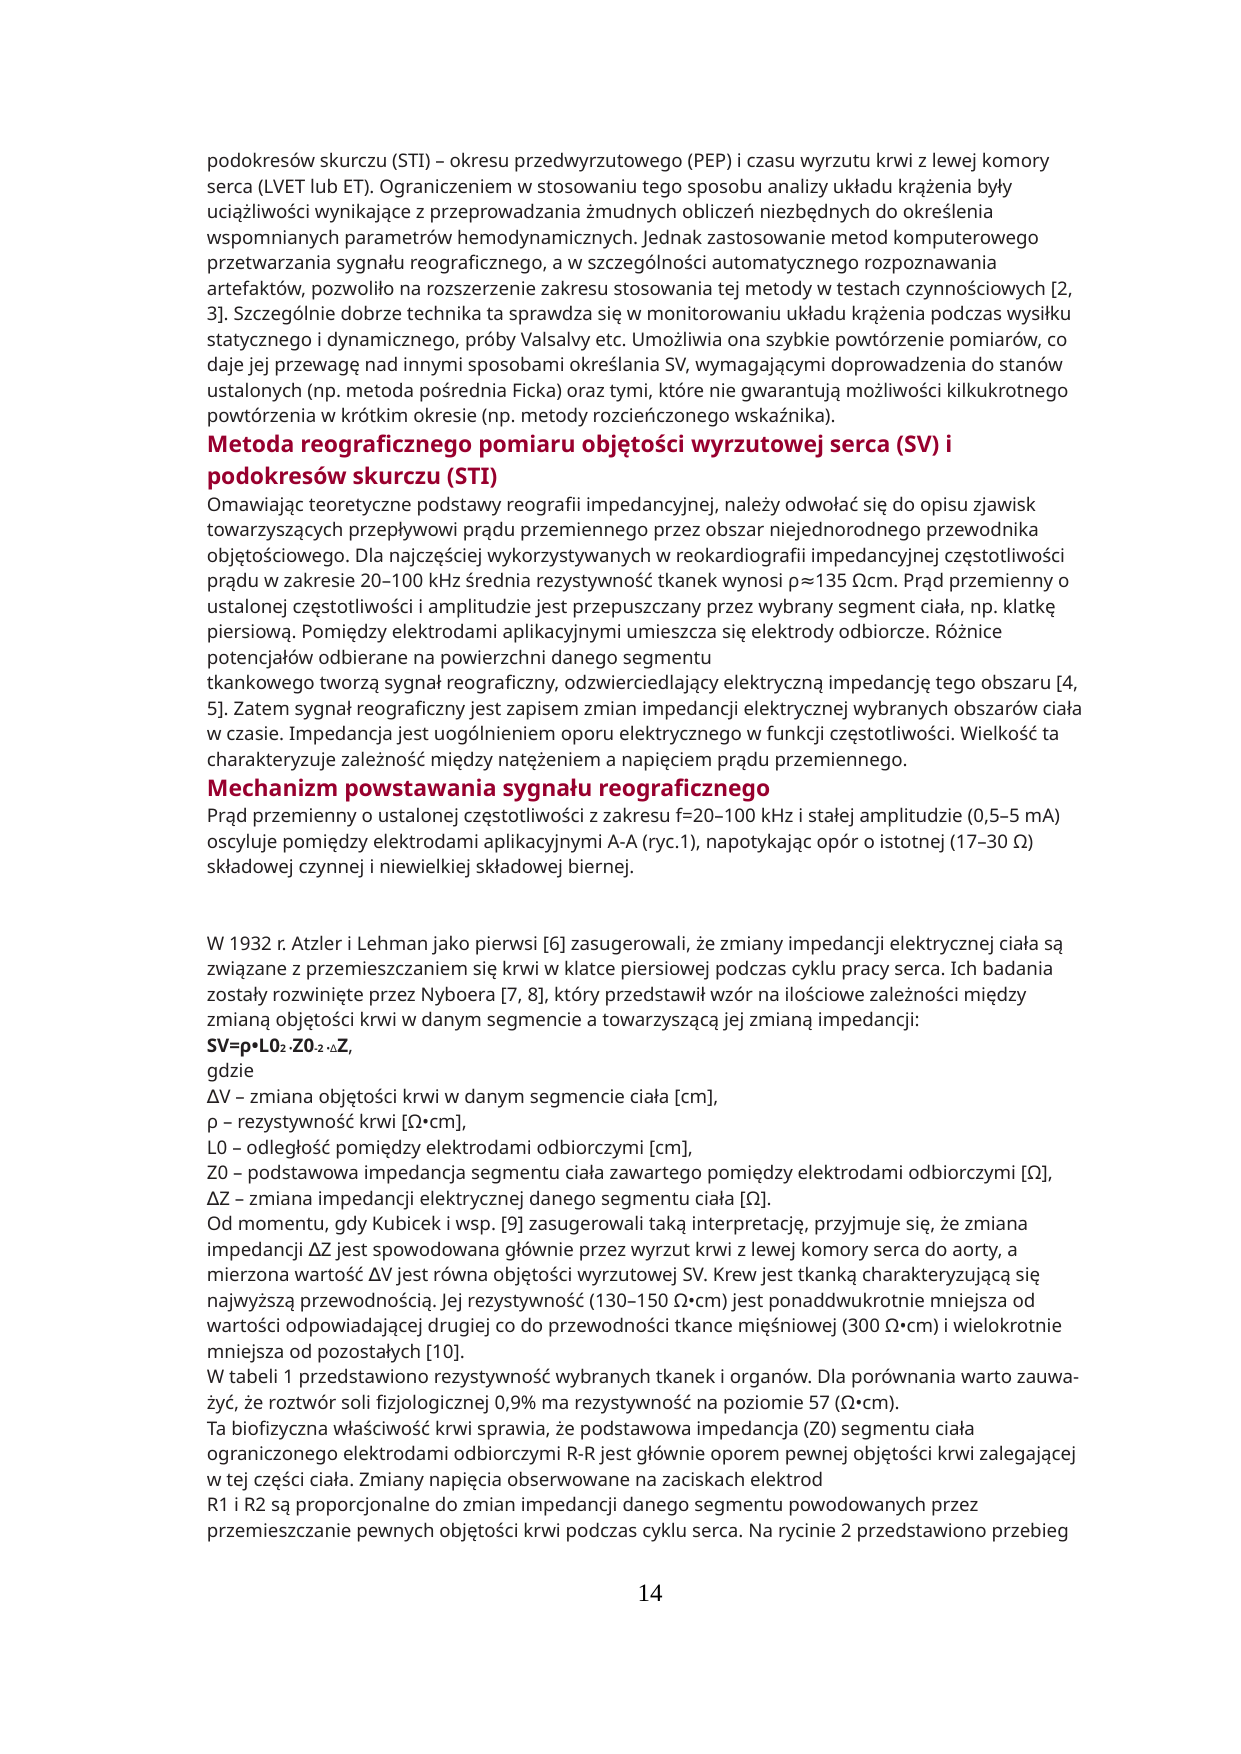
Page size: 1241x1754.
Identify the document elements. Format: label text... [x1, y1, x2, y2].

text W 1932 r. Atzler i Lehman jako pierwsi [6] zasugerowali, że zmiany impedancji elektrycznej ciała są związane z przemieszczaniem się krwi w klatce piersiowej podczas cyklu pracy serca. Ich badania zostały rozwinięte przez Nyboera [7, 8], który przedstawił wzór na ilościowe zależności między zmianą objętości krwi w danym segmencie a towarzyszącą jej zmianą impedancji: SV=ρ•L02 •Z0-2 •∆Z, gdzie ∆V – zmiana objętości krwi w danym segmencie ciała [cm], ρ – rezystywność krwi [Ω•cm], L0 – odległość pomiędzy elektrodami odbiorczymi [cm], Z0 – podstawowa impedancja segmentu ciała zawartego pomiędzy elektrodami odbiorczymi [Ω], ∆Z – zmiana impedancji elektrycznej danego segmentu ciała [Ω]. Od momentu, gdy Kubicek i wsp. [9] zasugerowali taką interpretację, przyjmuje się, że zmiana impedancji ∆Z jest spowodowana głównie przez wyrzut krwi z lewej komory serca do aorty, a mierzona wartość ∆V jest równa objętości wyrzutowej SV. Krew jest tkanką charakteryzującą się najwyższą przewodnością. Jej rezystywność (130–150 Ω•cm) jest ponaddwukrotnie mniejsza od wartości odpowiadającej drugiej co do przewodności tkance mięśniowej (300 Ω•cm) i wielokrotnie mniejsza od pozostałych [10]. W tabeli 1 przedstawiono rezystywność wybranych tkanek i organów. Dla porównania warto zauwa- żyć, że roztwór soli fizjologicznej 0,9% ma rezystywność na poziomie 57 (Ω•cm). Ta biofizyczna właściwość krwi sprawia, że podstawowa impedancja (Z0) segmentu ciała ograniczonego elektrodami odbiorczymi R-R jest głównie oporem pewnej objętości krwi zalegającej w tej części ciała. Zmiany napięcia obserwowane na zaciskach elektrod R1 i R2 są proporcjonalne do zmian impedancji danego segmentu powodowanych przez przemieszczanie pewnych objętości krwi podczas cyklu serca. Na rycinie 2 przedstawiono przebieg [207, 930, 1093, 1542]
text podokresów skurczu (STI) – okresu przedwyrzutowego (PEP) i czasu wyrzutu krwi z lewej komory serca (LVET lub ET). Ograniczeniem w stosowaniu tego sposobu analizy układu krążenia były uciążliwości wynikające z przeprowadzania żmudnych obliczeń niezbędnych do określenia wspomnianych parametrów hemodynamicznych. Jednak zastosowanie metod komputerowego przetwarzania sygnału reograficznego, a w szczególności automatycznego rozpoznawania artefaktów, pozwoliło na rozszerzenie zakresu stosowania tej metody w testach czynnościowych [2, 3]. Szczególnie dobrze technika ta sprawdza się w monitorowaniu układu krążenia podczas wysiłku statycznego i dynamicznego, próby Valsalvy etc. Umożliwia ona szybkie powtórzenie pomiarów, co daje jej przewagę nad innymi sposobami określania SV, wymagającymi doprowadzenia do stanów ustalonych (np. metoda pośrednia Ficka) oraz tymi, które nie gwarantują możliwości kilkukrotnego powtórzenia w krótkim okresie (np. metody rozcieńczonego wskaźnika). Metoda reograficznego pomiaru objętości wyrzutowej serca (SV) i podokresów skurczu (STI) Omawiając teoretyczne podstawy reografii impedancyjnej, należy odwołać się do opisu zjawisk towarzyszących przepływowi prądu przemiennego przez obszar niejednorodnego przewodnika objętościowego. Dla najczęściej wykorzystywanych w reokardiografii impedancyjnej częstotliwości prądu w zakresie 20–100 kHz średnia rezystywność tkanek wynosi ρ≈135 Ωcm. Prąd przemienny o ustalonej częstotliwości i amplitudzie jest przepuszczany przez wybrany segment ciała, np. klatkę piersiową. Pomiędzy elektrodami aplikacyjnymi umieszcza się elektrody odbiorcze. Różnice potencjałów odbierane na powierzchni danego segmentu tkankowego tworzą sygnał reograficzny, odzwierciedlający elektryczną impedancję tego obszaru [4, 5]. Zatem sygnał reograficzny jest zapisem zmian impedancji elektrycznej wybranych obszarów ciała w czasie. Impedancja jest uogólnieniem oporu elektrycznego w funkcji częstotliwości. Wielkość ta charakteryzuje zależność między natężeniem a napięciem prądu przemiennego. Mechanizm powstawania sygnału reograficznego Prąd przemienny o ustalonej częstotliwości z zakresu f=20–100 kHz i stałej amplitudzie (0,5–5 mA) oscyluje pomiędzy elektrodami aplikacyjnymi A-A (ryc.1), napotykając opór o istotnej (17–30 Ω) składowej czynnej i niewielkiej składowej biernej. [207, 148, 1093, 879]
